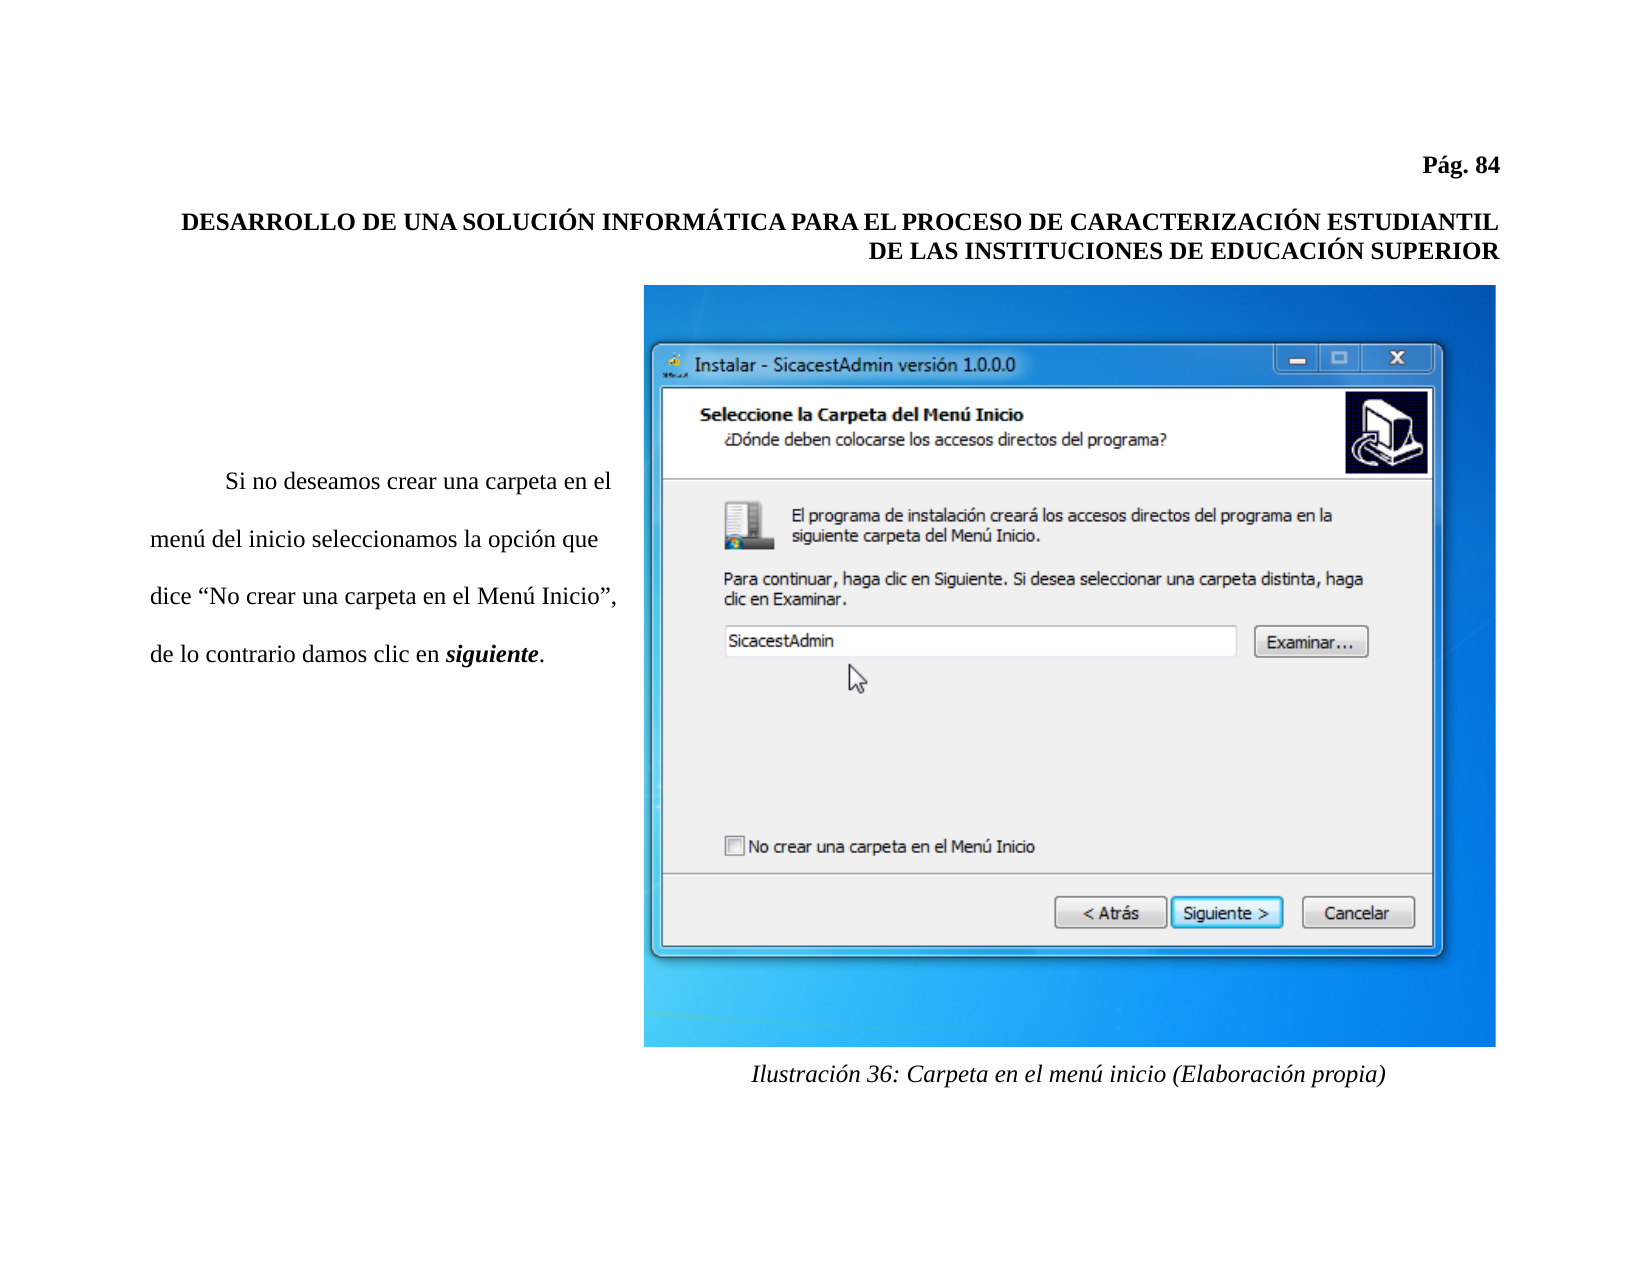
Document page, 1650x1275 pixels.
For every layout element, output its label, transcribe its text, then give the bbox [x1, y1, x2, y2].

picture [643, 285, 1496, 1048]
text Ilustración 36: Carpeta en el menú inicio (Elaboración propia) [644, 1059, 1496, 1088]
text Si no deseamos crear una carpeta en el menú del inicio seleccionamos la opción que dice “No crear una carpeta en el Menú Inicio”, de lo contrario damos clic en siguiente. [150, 466, 643, 667]
